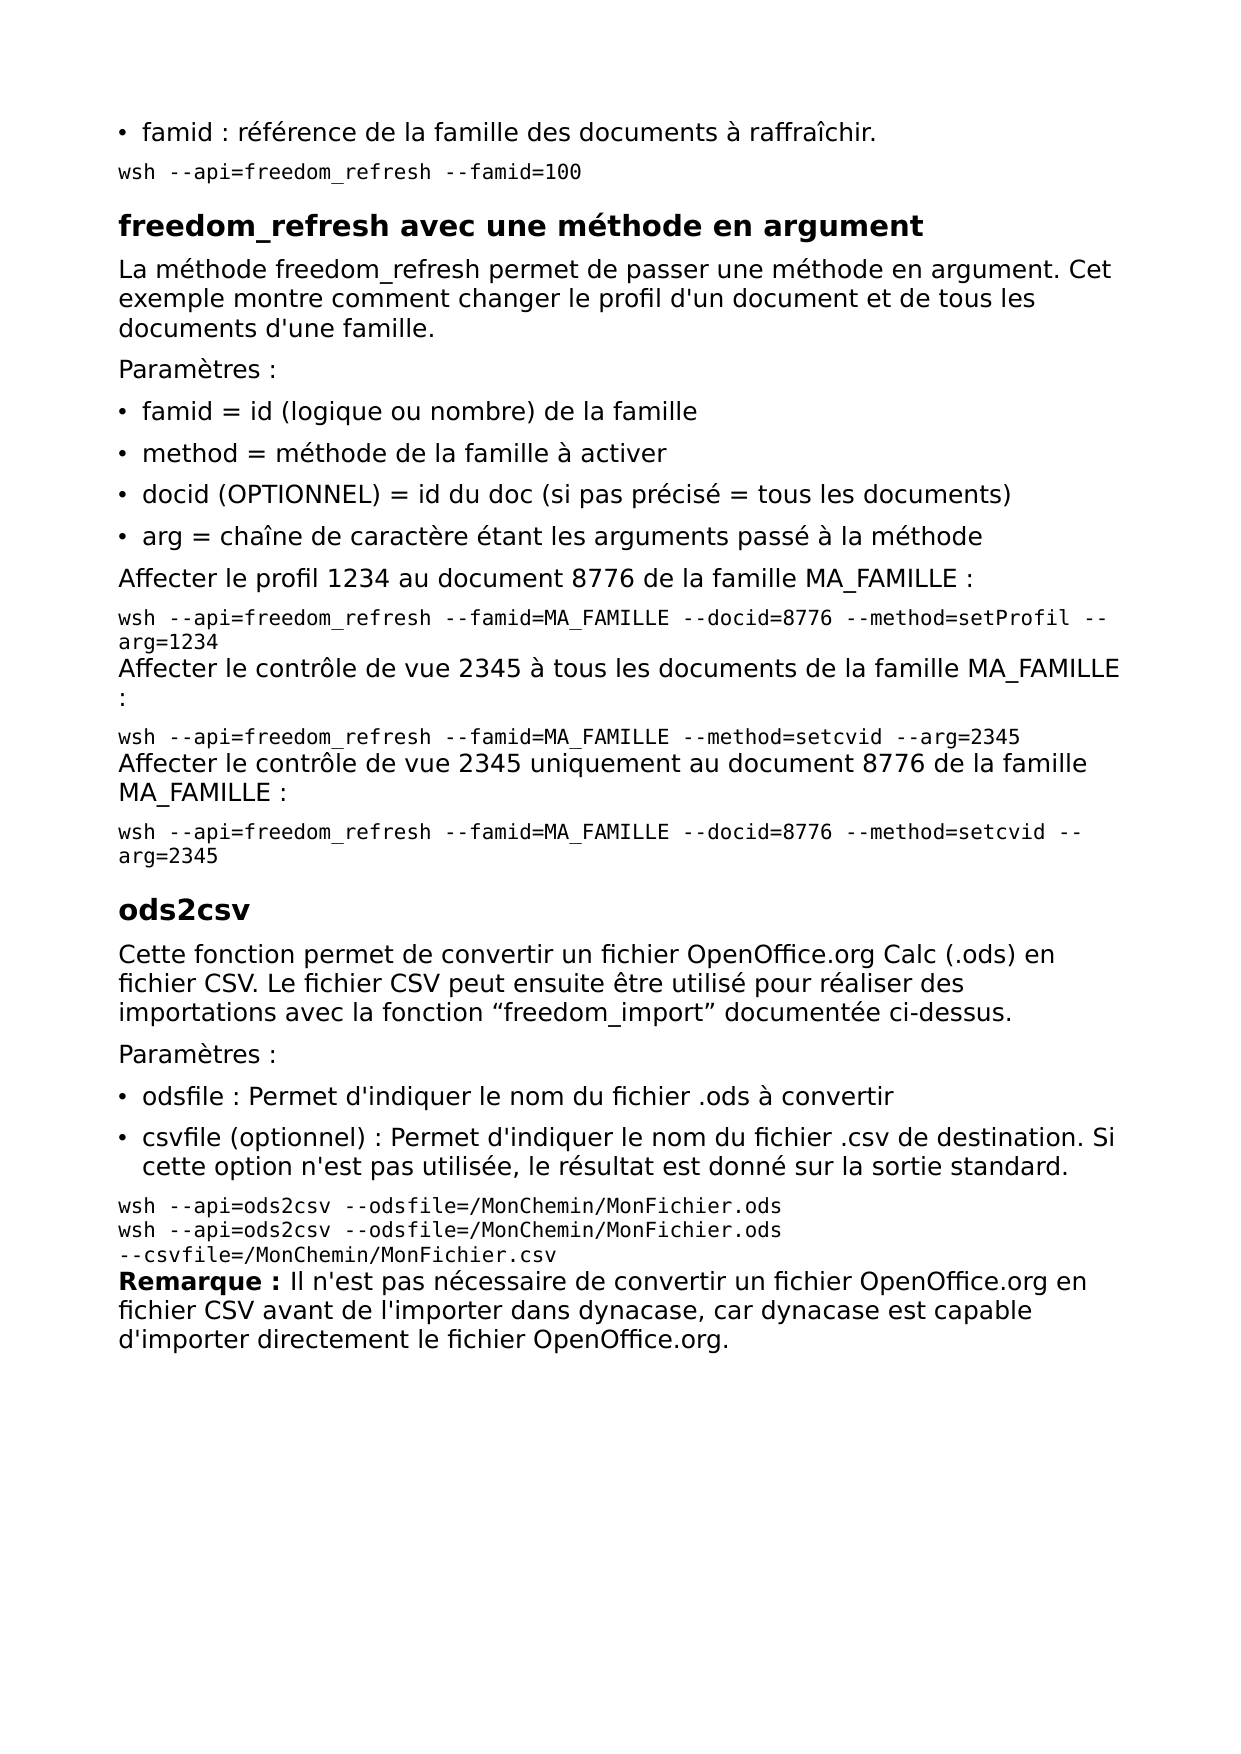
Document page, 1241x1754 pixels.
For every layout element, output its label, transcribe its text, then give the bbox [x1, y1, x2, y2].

list method = méthode de la famille à activer [118, 439, 1122, 468]
text wsh --api=freedom_refresh --famid=MA_FAMILLE --docid=8776 --method=setProfil --arg=1234 [118, 606, 1122, 654]
text wsh --api=freedom_refresh --famid=MA_FAMILLE --method=setcvid --arg=2345 [118, 725, 1122, 749]
text Affecter le contrôle de vue 2345 à tous les documents de la famille MA_FAMILLE : [118, 654, 1122, 712]
list csvfile (optionnel) : Permet d'indiquer le nom du fichier .csv de destination. Si cette option n'est pas utilisée, le résultat est donné sur la sortie standard. [118, 1123, 1122, 1182]
list famid : référence de la famille des documents à raffraîchir. [118, 118, 1122, 147]
text Cette fonction permet de convertir un fichier OpenOffice.org Calc (.ods) en fichier CSV. Le fichier CSV peut ensuite être utilisé pour réaliser des importations avec la fonction “freedom_import” documentée ci-dessus. [118, 940, 1122, 1027]
text Affecter le contrôle de vue 2345 uniquement au document 8776 de la famille MA_FAMILLE : [118, 749, 1122, 807]
text Remarque : Il n'est pas nécessaire de convertir un fichier OpenOffice.org en fichier CSV avant de l'importer dans dynacase, car dynacase est capable d'importer directement le fichier OpenOffice.org. [118, 1267, 1122, 1354]
list docid (OPTIONNEL) = id du doc (si pas précisé = tous les documents) [118, 481, 1122, 510]
text wsh --api=freedom_refresh --famid=MA_FAMILLE --docid=8776 --method=setcvid --arg=2345 [118, 820, 1122, 868]
text Affecter le profil 1234 au document 8776 de la famille MA_FAMILLE : [118, 564, 1122, 593]
list arg = chaîne de caractère étant les arguments passé à la méthode [118, 522, 1122, 551]
subtitle ods2csv [118, 893, 1122, 927]
subtitle freedom_refresh avec une méthode en argument [118, 209, 1122, 243]
text wsh --api=freedom_refresh --famid=100 [118, 160, 1122, 184]
list famid = id (logique ou nombre) de la famille [118, 397, 1122, 426]
list odsfile : Permet d'indiquer le nom du fichier .ods à convertir [118, 1082, 1122, 1111]
text Paramètres : [118, 356, 1122, 385]
text La méthode freedom_refresh permet de passer une méthode en argument. Cet exemple montre comment changer le profil d'un document et de tous les documents d'une famille. [118, 256, 1122, 343]
text Paramètres : [118, 1040, 1122, 1069]
text wsh --api=ods2csv --odsfile=/MonChemin/MonFichier.ods wsh --api=ods2csv --odsfile=/MonChemin/MonFichier.ods --csvfile=/MonChemin/MonFichier.csv [118, 1194, 1122, 1267]
